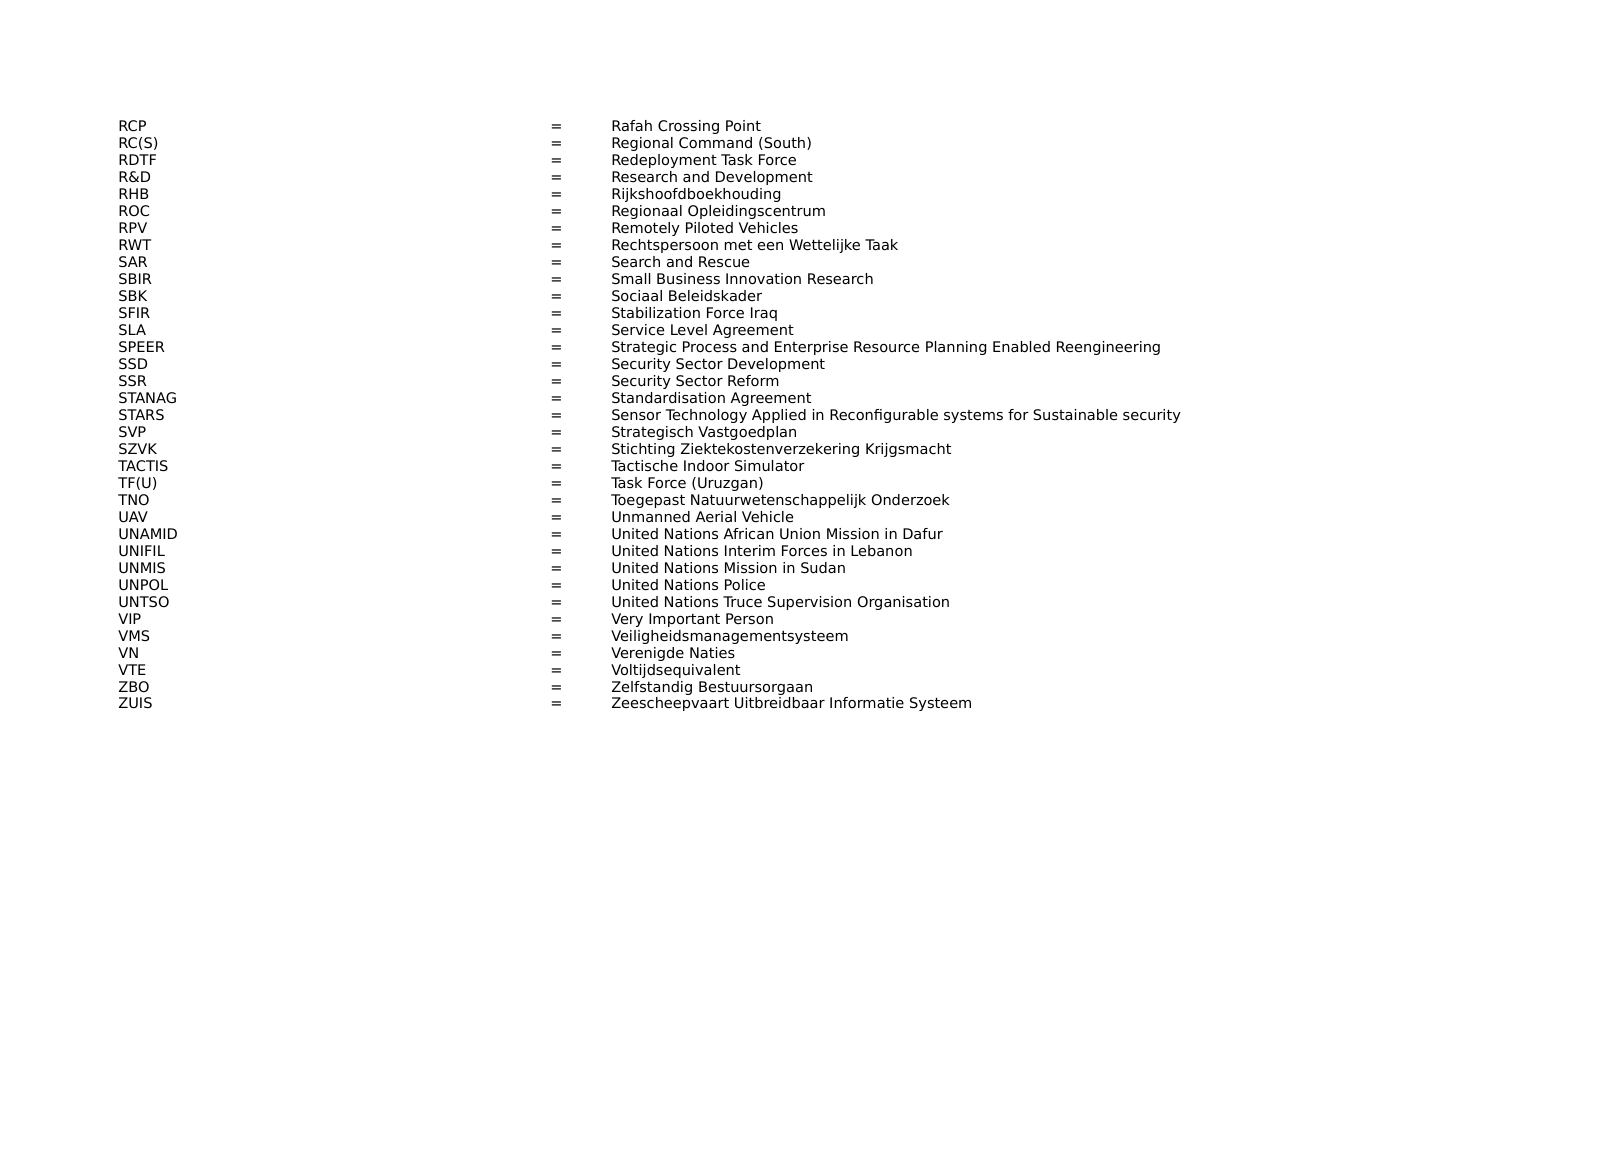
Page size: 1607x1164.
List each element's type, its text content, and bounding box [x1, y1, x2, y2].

table_cell UNTSO [118, 594, 544, 611]
table_cell = [544, 509, 605, 526]
table_cell United Nations African Union Mission in Dafur [605, 526, 1488, 543]
table_cell SLA [118, 322, 544, 339]
table_cell = [544, 186, 605, 203]
table_cell SZVK [118, 441, 544, 458]
table_cell Strategic Process and Enterprise Resource Planning Enabled Reengineering [605, 339, 1488, 356]
table_cell Unmanned Aerial Vehicle [605, 509, 1488, 526]
table_cell = [544, 695, 605, 712]
table_cell = [544, 152, 605, 169]
table_cell Security Sector Development [605, 356, 1488, 373]
table_cell ZBO [118, 679, 544, 695]
table_cell Rafah Crossing Point [605, 118, 1488, 135]
table_cell UNPOL [118, 577, 544, 593]
table_cell Remotely Piloted Vehicles [605, 220, 1488, 237]
table_cell = [544, 628, 605, 644]
table_cell United Nations Interim Forces in Lebanon [605, 543, 1488, 559]
table_cell Rijkshoofdboekhouding [605, 186, 1488, 203]
table_cell UNMIS [118, 560, 544, 577]
table_cell UAV [118, 509, 544, 526]
table_cell Veiligheidsmanagementsysteem [605, 628, 1488, 644]
table_cell = [544, 441, 605, 458]
table_cell RDTF [118, 152, 544, 169]
table_cell United Nations Truce Supervision Organisation [605, 594, 1488, 611]
table_cell Standardisation Agreement [605, 390, 1488, 407]
table_cell SFIR [118, 305, 544, 322]
table_cell = [544, 288, 605, 305]
table_cell Zeescheepvaart Uitbreidbaar Informatie Systeem [605, 695, 1488, 712]
table_cell R&D [118, 169, 544, 186]
table_cell ROC [118, 203, 544, 220]
table_cell = [544, 305, 605, 322]
table_cell = [544, 492, 605, 509]
table_cell SSD [118, 356, 544, 373]
table_cell RPV [118, 220, 544, 237]
table_cell = [544, 390, 605, 407]
table_cell RCP [118, 118, 544, 135]
table_cell VIP [118, 611, 544, 627]
table_cell VMS [118, 628, 544, 644]
table_cell Strategisch Vastgoedplan [605, 424, 1488, 441]
table_cell = [544, 237, 605, 254]
table_cell RC(S) [118, 135, 544, 152]
table_cell = [544, 271, 605, 288]
table_cell Regional Command (South) [605, 135, 1488, 152]
table_cell Sociaal Beleidskader [605, 288, 1488, 305]
table_cell United Nations Police [605, 577, 1488, 593]
table_cell = [544, 118, 605, 135]
table_cell = [544, 169, 605, 186]
table_cell Stabilization Force Iraq [605, 305, 1488, 322]
table_cell United Nations Mission in Sudan [605, 560, 1488, 577]
table_cell Task Force (Uruzgan) [605, 475, 1488, 492]
table_cell RHB [118, 186, 544, 203]
table_cell Voltijdsequivalent [605, 661, 1488, 678]
table_cell = [544, 339, 605, 356]
table_cell SBIR [118, 271, 544, 288]
table_cell SSR [118, 373, 544, 390]
table_cell UNIFIL [118, 543, 544, 559]
table_cell TACTIS [118, 458, 544, 475]
table_cell Sensor Technology Applied in Reconfigurable systems for Sustainable security [605, 407, 1488, 424]
table_cell SVP [118, 424, 544, 441]
table_cell = [544, 526, 605, 543]
table_cell = [544, 203, 605, 220]
table_cell = [544, 543, 605, 559]
table_cell SBK [118, 288, 544, 305]
table_cell Service Level Agreement [605, 322, 1488, 339]
table_cell Small Business Innovation Research [605, 271, 1488, 288]
table_cell = [544, 322, 605, 339]
table_cell = [544, 356, 605, 373]
table_cell TF(U) [118, 475, 544, 492]
table_cell = [544, 679, 605, 695]
table_cell = [544, 594, 605, 611]
table_cell = [544, 661, 605, 678]
table_cell Tactische Indoor Simulator [605, 458, 1488, 475]
table_cell Search and Rescue [605, 254, 1488, 271]
table_cell SPEER [118, 339, 544, 356]
table_cell Redeployment Task Force [605, 152, 1488, 169]
table_cell = [544, 475, 605, 492]
table_cell = [544, 560, 605, 577]
table_cell Verenigde Naties [605, 645, 1488, 661]
table_cell UNAMID [118, 526, 544, 543]
table_cell TNO [118, 492, 544, 509]
table_cell = [544, 458, 605, 475]
table_cell = [544, 611, 605, 627]
table_cell = [544, 577, 605, 593]
table_cell = [544, 424, 605, 441]
table_cell VN [118, 645, 544, 661]
table_cell SAR [118, 254, 544, 271]
table_cell = [544, 373, 605, 390]
table_cell ZUIS [118, 695, 544, 712]
table_cell Regionaal Opleidingscentrum [605, 203, 1488, 220]
table_cell STARS [118, 407, 544, 424]
table_cell = [544, 135, 605, 152]
table_cell Very Important Person [605, 611, 1488, 627]
table_cell Security Sector Reform [605, 373, 1488, 390]
table_cell Rechtspersoon met een Wettelijke Taak [605, 237, 1488, 254]
table_cell = [544, 254, 605, 271]
table_cell Toegepast Natuurwetenschappelijk Onderzoek [605, 492, 1488, 509]
table_cell Zelfstandig Bestuursorgaan [605, 679, 1488, 695]
table_cell = [544, 220, 605, 237]
table_cell RWT [118, 237, 544, 254]
table_cell STANAG [118, 390, 544, 407]
table_cell = [544, 645, 605, 661]
table_cell = [544, 407, 605, 424]
table_cell VTE [118, 661, 544, 678]
table_cell Research and Development [605, 169, 1488, 186]
table_cell Stichting Ziektekostenverzekering Krijgsmacht [605, 441, 1488, 458]
